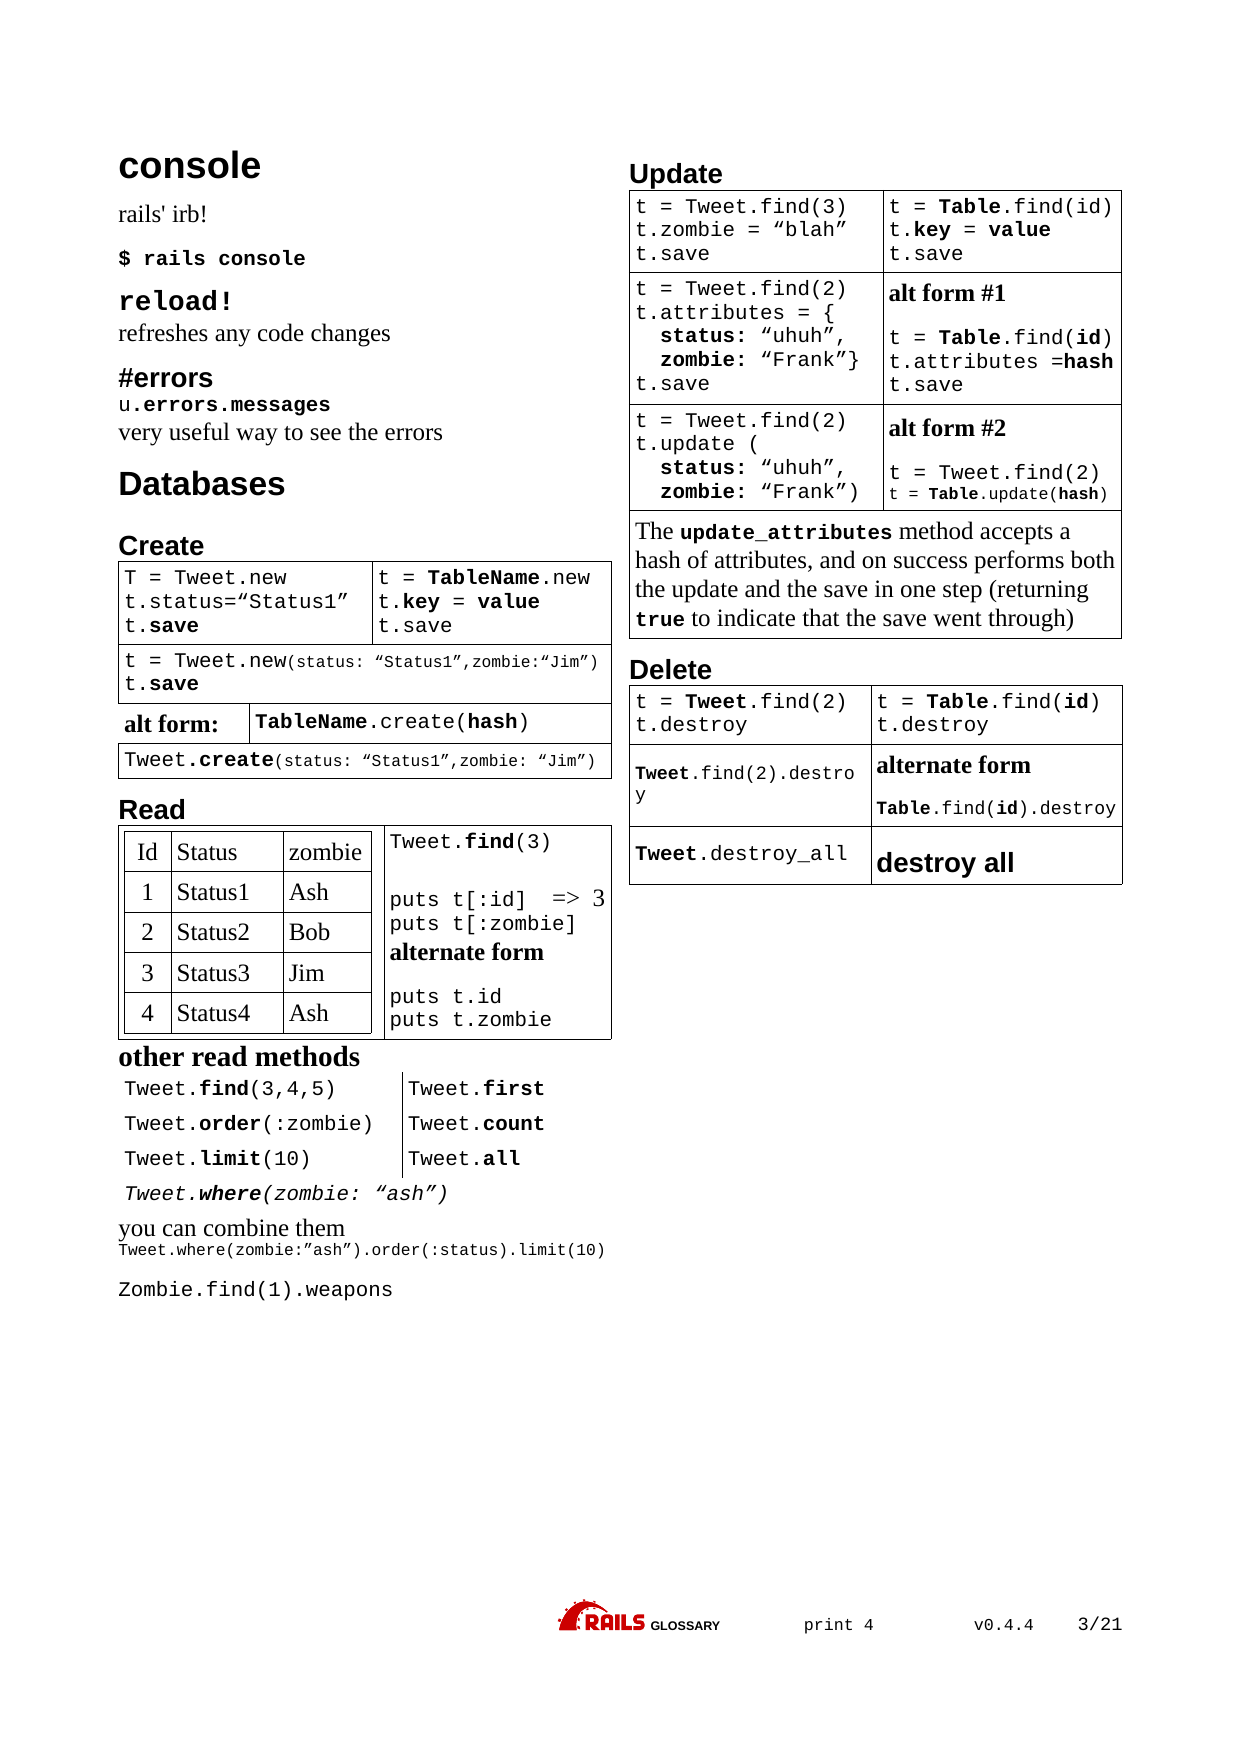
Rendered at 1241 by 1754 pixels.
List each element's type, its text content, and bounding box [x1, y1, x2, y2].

table_cell Tweet.find(2).destroy [630, 745, 871, 826]
subtitle Update [629, 158, 1122, 190]
table_header Tweet.first [403, 1072, 596, 1107]
text u.errors.messages [118, 393, 611, 417]
table_cell alt form: [118, 704, 249, 743]
table_cell Ash [284, 872, 371, 912]
subtitle Delete [629, 653, 1122, 685]
table_header zombie [284, 832, 371, 871]
table_cell Ash [284, 993, 371, 1032]
table_cell 1 [125, 872, 171, 912]
text refreshes any code changes [118, 318, 611, 347]
table_header [119, 826, 384, 1039]
subtitle #errors [118, 362, 611, 393]
table_cell alt form #1 t = Table.find(id) t.attributes =hash t.save [884, 273, 1121, 404]
subtitle reload! [118, 287, 611, 318]
subtitle Databases [118, 464, 611, 502]
table_cell Tweet.destroy_all [630, 827, 871, 884]
table_header T = Tweet.new t.status=“Status1” t.save [119, 562, 372, 644]
table_header Tweet.find(3,4,5) [118, 1072, 402, 1107]
text Zombie.find(1).weapons [118, 1279, 611, 1303]
subtitle Create [118, 529, 611, 561]
table_cell 3 [125, 953, 171, 992]
table_cell t = Tweet.find(2) t.update ( status: “uhuh”, zombie: “Frank”) [630, 405, 883, 510]
table_cell t = Tweet.new(status: “Status1”,zombie:“Jim”) t.save [119, 645, 611, 703]
table_cell Jim [284, 953, 371, 992]
table_header t = Table.find(id) t.key = value t.save [884, 191, 1121, 272]
table_cell Tweet.all [403, 1143, 596, 1178]
table_cell Tweet.limit(10) [118, 1143, 402, 1178]
table_cell Status3 [172, 953, 283, 992]
table_header Id [125, 832, 171, 871]
table_cell t = Tweet.find(2) t.attributes = { status: “uhuh”, zombie: “Frank”} t.save [630, 273, 883, 404]
table_header Tweet.find(3) puts t[:id] => 3 puts t[:zombie] alternate form puts t.id puts t.zombie [385, 826, 611, 1039]
table_cell Status2 [172, 913, 283, 952]
table_cell Tweet.create(status: “Status1”,zombie: “Jim”) [119, 744, 611, 778]
table_header Status [172, 832, 283, 871]
table_cell destroy all [872, 827, 1122, 884]
table_cell alternate form Table.find(id).destroy [872, 745, 1122, 826]
table_cell TableName.create(hash) [250, 704, 611, 743]
table_header t = Tweet.find(3) t.zombie = “blah” t.save [630, 191, 883, 272]
table_cell 2 [125, 913, 171, 952]
table_header t = Table.find(id) t.destroy [872, 686, 1122, 744]
table_header t = Tweet.find(2) t.destroy [630, 686, 871, 744]
subtitle console [118, 143, 611, 187]
text rails' irb! [118, 199, 611, 228]
table_cell Tweet.order(:zombie) [118, 1108, 402, 1142]
table_cell The update_attributes method accepts a hash of attributes, and on success performs both the update and the save in one step (returning true to indicate that the save went through) [630, 511, 1121, 638]
subtitle Read [118, 793, 611, 825]
text other read methods [118, 1040, 611, 1072]
table_cell Status1 [172, 872, 283, 912]
table_cell Tweet.where(zombie: “ash”) [118, 1178, 596, 1213]
text $ rails console [118, 248, 611, 272]
text very useful way to see the errors [118, 417, 611, 446]
table_header t = TableName.new t.key = value t.save [373, 562, 611, 644]
table_cell Bob [284, 913, 371, 952]
text Tweet.where(zombie:”ash”).order(:status).limit(10) [118, 1241, 611, 1260]
text you can combine them [118, 1213, 611, 1241]
table_cell Status4 [172, 993, 283, 1032]
table_cell alt form #2 t = Tweet.find(2) t = Table.update(hash) [884, 405, 1121, 510]
table_cell Tweet.count [403, 1108, 596, 1142]
table_cell 4 [125, 993, 171, 1032]
